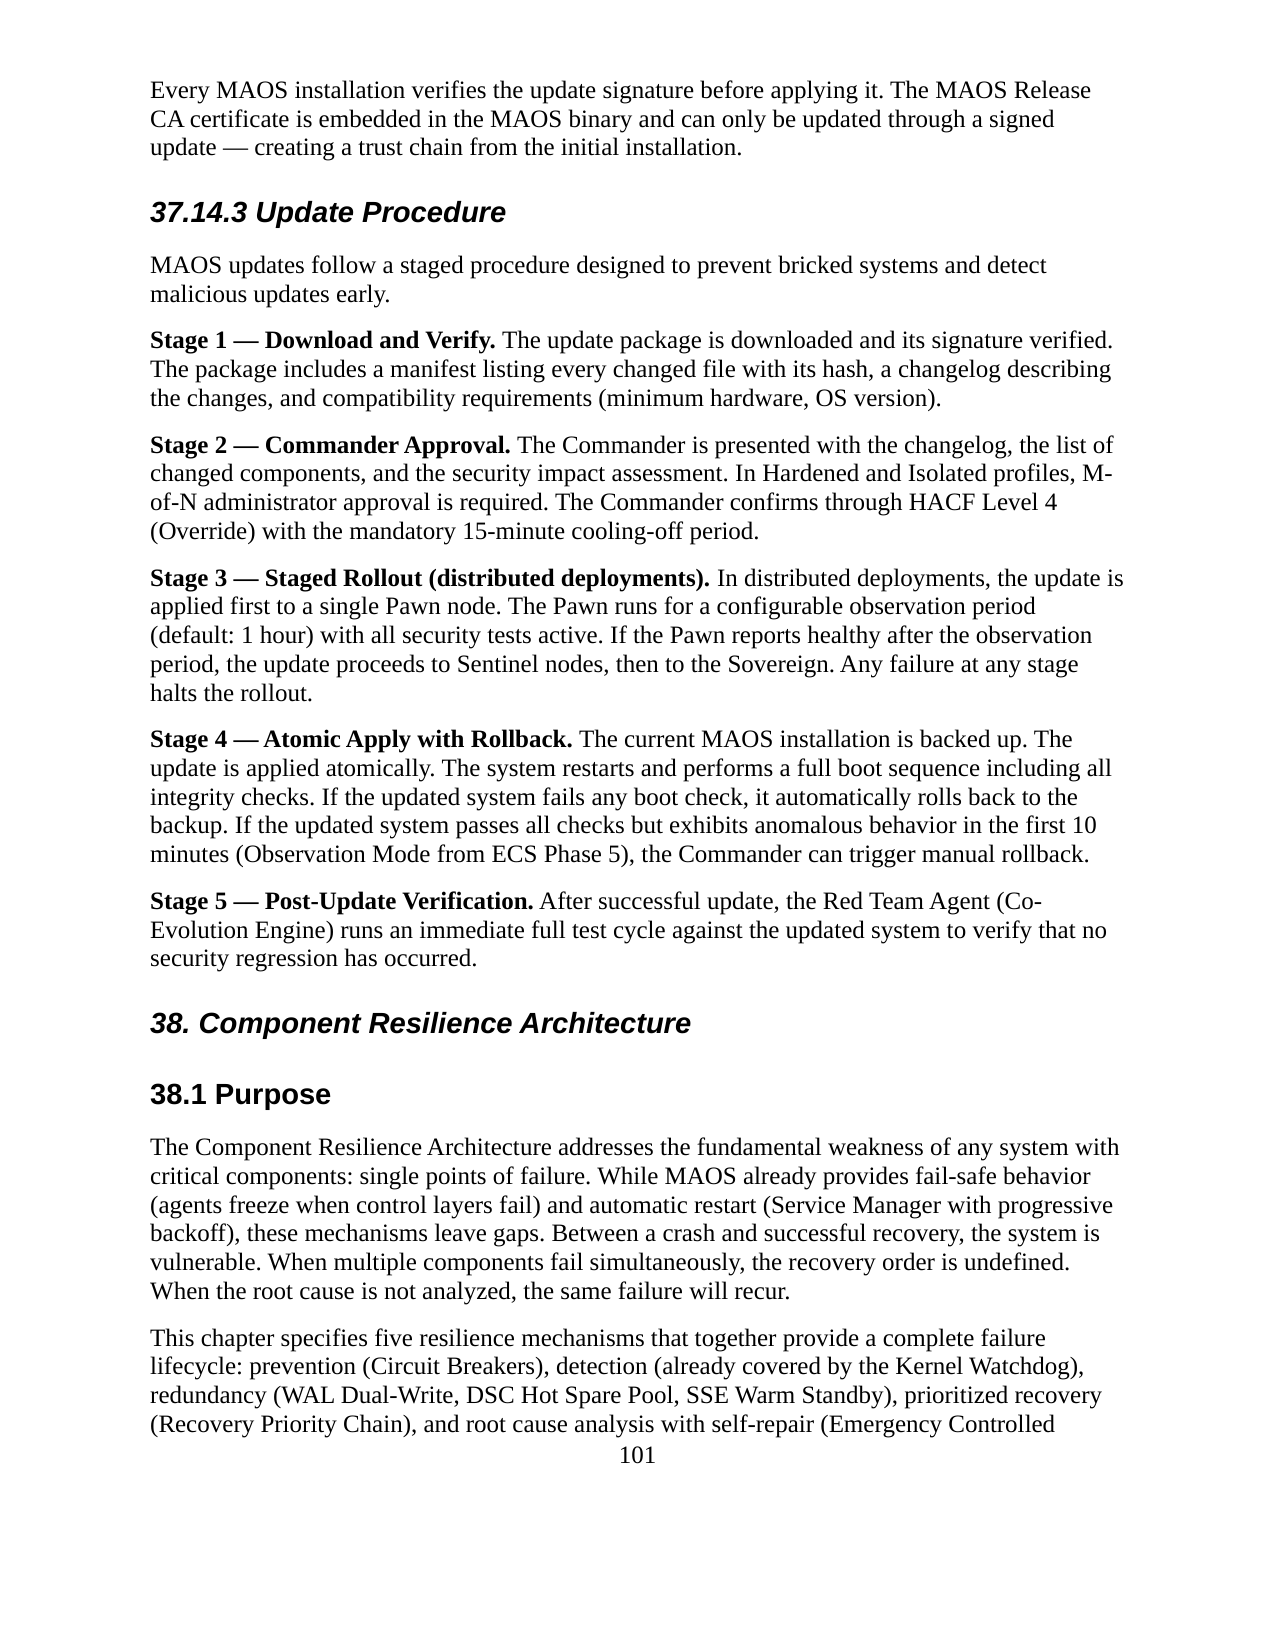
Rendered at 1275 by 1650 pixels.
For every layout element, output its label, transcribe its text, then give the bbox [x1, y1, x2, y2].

text The Component Resilience Architecture addresses the fundamental weakness of any system with critical components: single points of failure. While MAOS already provides fail-safe behavior (agents freeze when control layers fail) and automatic restart (Service Manager with progressive backoff), these mechanisms leave gaps. Between a crash and successful recovery, the system is vulnerable. When multiple components fail simultaneously, the recovery order is undefined. When the root cause is not analyzed, the same failure will recur. [150, 1132, 1125, 1305]
text Stage 4 — Atomic Apply with Rollback. The current MAOS installation is backed up. The update is applied atomically. The system restarts and performs a full boot sequence including all integrity checks. If the updated system fails any boot check, it automatically rolls back to the backup. If the updated system passes all checks but exhibits anomalous behavior in the first 10 minutes (Observation Mode from ECS Phase 5), the Commander can trigger manual rollback. [150, 724, 1125, 868]
text Stage 5 — Post-Update Verification. After successful update, the Red Team Agent (Co-Evolution Engine) runs an immediate full test cycle against the updated system to verify that no security regression has occurred. [150, 886, 1125, 972]
text Every MAOS installation verifies the update signature before applying it. The MAOS Release CA certificate is embedded in the MAOS binary and can only be updated through a signed update — creating a trust chain from the initial installation. [150, 75, 1125, 161]
text Stage 1 — Download and Verify. The update package is downloaded and its signature verified. The package includes a manifest listing every changed file with its hash, a changelog describing the changes, and compatibility requirements (minimum hardware, OS version). [150, 326, 1125, 412]
text This chapter specifies five resilience mechanisms that together provide a complete failure lifecycle: prevention (Circuit Breakers), detection (already covered by the Kernel Watchdog), redundancy (WAL Dual-Write, DSC Hot Spare Pool, SSE Warm Standby), prioritized recovery (Recovery Priority Chain), and root cause analysis with self-repair (Emergency Controlled [150, 1323, 1125, 1438]
text Stage 3 — Staged Rollout (distributed deployments). In distributed deployments, the update is applied first to a single Pawn node. The Pawn runs for a configurable observation period (default: 1 hour) with all security tests active. If the Pawn reports healthy after the observation period, the update proceeds to Sentinel nodes, then to the Sovereign. Any failure at any stage halts the rollout. [150, 563, 1125, 706]
text MAOS updates follow a staged procedure designed to prevent bricked systems and detect malicious updates early. [150, 250, 1125, 308]
subtitle 38.1 Purpose [150, 1077, 1125, 1111]
text Stage 2 — Commander Approval. The Commander is presented with the changelog, the list of changed components, and the security impact assessment. In Hardened and Isolated profiles, M-of-N administrator approval is required. The Commander confirms through HACF Level 4 (Override) with the mandatory 15-minute cooling-off period. [150, 430, 1125, 545]
subtitle 37.14.3 Update Procedure [150, 195, 1125, 229]
subtitle 38. Component Resilience Architecture [150, 1006, 1125, 1040]
